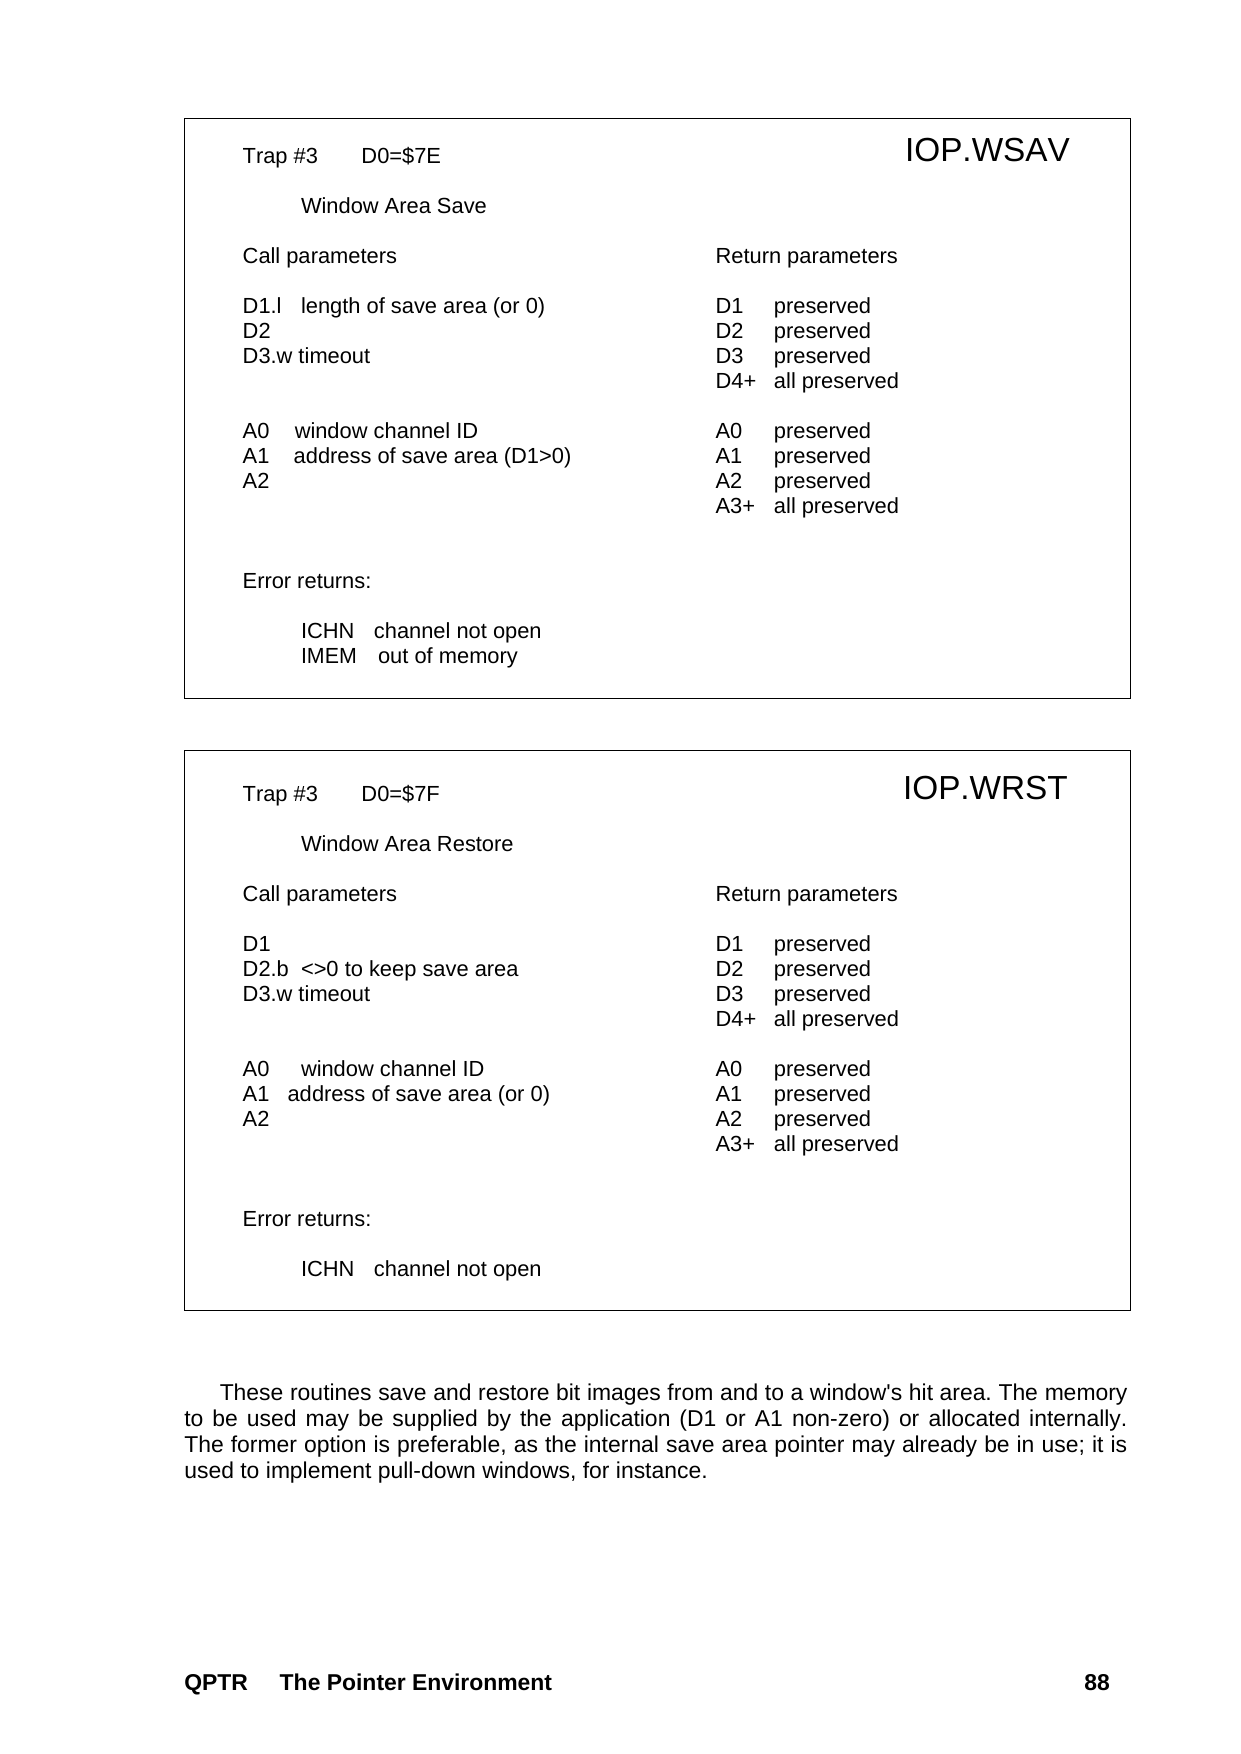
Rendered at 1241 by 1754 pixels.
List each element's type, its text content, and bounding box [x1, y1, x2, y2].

table_cell [765, 519, 1094, 543]
table_cell Error returns: [215, 569, 647, 593]
table_cell [185, 1056, 215, 1081]
table_cell [1095, 294, 1128, 318]
table_cell [215, 1181, 294, 1206]
table_cell out of memory [359, 644, 647, 668]
table_cell [185, 906, 215, 931]
table_cell [185, 144, 215, 168]
table_cell D4+ [647, 369, 765, 393]
table_cell [1095, 269, 1128, 293]
table_cell [185, 169, 215, 193]
table_cell [185, 669, 215, 697]
table_cell preserved [765, 444, 1094, 468]
table_cell D1 [215, 931, 294, 956]
table_cell [185, 1281, 215, 1310]
table_cell [295, 669, 359, 697]
table_cell [1095, 319, 1128, 343]
table_cell [765, 219, 1094, 243]
table_cell A2 [215, 469, 294, 493]
table_cell [185, 244, 215, 268]
table_cell [1095, 644, 1128, 668]
table_cell [765, 644, 1094, 668]
table_cell [359, 394, 647, 418]
table_cell D2 [647, 956, 765, 981]
table_cell [185, 1131, 215, 1156]
table_cell preserved [765, 1056, 1094, 1081]
table_cell [765, 594, 1094, 618]
table_cell Trap #3 [215, 781, 359, 806]
table_cell window channel ID [295, 419, 647, 443]
table_cell [215, 269, 294, 293]
table_cell [185, 194, 215, 218]
table_cell [295, 469, 359, 493]
table_cell D0=$7E [359, 144, 647, 168]
table_cell [647, 519, 765, 543]
table_cell [1095, 781, 1128, 806]
table_cell [359, 1231, 647, 1256]
table_cell all preserved [765, 494, 1094, 518]
table_cell [765, 831, 1094, 856]
table_cell A0 [215, 419, 294, 443]
table_cell [295, 1106, 359, 1131]
table_cell [765, 1031, 1094, 1056]
table_cell [1095, 1056, 1128, 1081]
table_cell [765, 1206, 1094, 1231]
table_cell D2.b [215, 956, 294, 981]
table_cell [215, 194, 294, 218]
table_cell Window Area Save [295, 194, 647, 218]
table_cell [765, 569, 1094, 593]
table_cell [215, 1281, 294, 1310]
table_cell Trap #3 [215, 144, 359, 168]
table_cell [647, 544, 765, 568]
table_cell [359, 219, 647, 243]
table_cell [185, 781, 215, 806]
table_cell [185, 1181, 215, 1206]
table_cell [295, 394, 359, 418]
table_cell [295, 1181, 359, 1206]
table_header [359, 119, 647, 143]
table_cell [1095, 169, 1128, 193]
table_cell [647, 394, 765, 418]
table_cell [215, 1156, 294, 1181]
table_cell [1095, 856, 1128, 881]
table_cell [765, 394, 1094, 418]
table_cell [215, 219, 294, 243]
table_cell [1095, 1081, 1128, 1106]
table_cell [359, 1031, 647, 1056]
table_cell D3 [647, 344, 765, 368]
table_header [215, 119, 294, 143]
table_cell [765, 806, 1094, 831]
table_cell [765, 906, 1094, 931]
table_cell D3.w timeout [215, 344, 647, 368]
table_cell preserved [765, 344, 1094, 368]
table_cell preserved [765, 981, 1094, 1006]
table_cell [647, 644, 765, 668]
table_cell [359, 319, 647, 343]
table_cell [215, 806, 294, 831]
table_cell Error returns: [215, 1206, 647, 1231]
table_cell [647, 1206, 765, 1231]
table_cell [647, 169, 765, 193]
table_cell A1 [647, 444, 765, 468]
table_cell [647, 569, 765, 593]
table_cell [215, 831, 294, 856]
table_cell [359, 931, 647, 956]
table_cell D0=$7F [359, 781, 647, 806]
table_cell [1095, 419, 1128, 443]
table_header [185, 751, 215, 781]
table_cell [215, 594, 294, 618]
table_cell Return parameters [647, 881, 1094, 906]
table_cell [295, 269, 359, 293]
table_cell [295, 369, 359, 393]
table_cell [185, 1206, 215, 1231]
table_cell [295, 931, 359, 956]
table_cell [765, 269, 1094, 293]
table_cell preserved [765, 469, 1094, 493]
table_cell preserved [765, 1081, 1094, 1106]
table_cell Return parameters [647, 244, 1094, 268]
table_cell [765, 1231, 1094, 1256]
table_cell [1095, 931, 1128, 956]
table_cell [1095, 669, 1128, 697]
table_cell [1095, 831, 1128, 856]
table_cell A1 address of save area (or 0) [215, 1081, 647, 1106]
table_cell [359, 906, 647, 931]
table_cell [765, 169, 1094, 193]
table_cell [295, 1231, 359, 1256]
table_cell A1 [647, 1081, 765, 1106]
table_cell length of save area (or 0) [295, 294, 647, 318]
table_cell [185, 1106, 215, 1131]
table_cell [1095, 1131, 1128, 1156]
table_header [295, 119, 359, 143]
table_cell [185, 394, 215, 418]
table_cell A2 [647, 1106, 765, 1131]
table_cell [647, 806, 765, 831]
table_cell [359, 519, 647, 543]
table_cell [1095, 1031, 1128, 1056]
table_cell [359, 1281, 647, 1310]
table_cell [215, 1256, 294, 1281]
table_cell [647, 269, 765, 293]
table_cell Call parameters [215, 881, 647, 906]
table_cell [185, 1231, 215, 1256]
table_cell [215, 1031, 294, 1056]
table_cell D4+ [647, 1006, 765, 1031]
table_cell <>0 to keep save area [295, 956, 647, 981]
table_cell [295, 806, 359, 831]
table_cell [1095, 144, 1128, 168]
table_cell [185, 1031, 215, 1056]
table_cell [1095, 1281, 1128, 1310]
table_cell [765, 1156, 1094, 1181]
table_cell [185, 931, 215, 956]
table_cell A2 [647, 469, 765, 493]
table_cell [647, 831, 765, 856]
table_cell [295, 856, 359, 881]
table_cell [185, 1081, 215, 1106]
table_cell [359, 269, 647, 293]
table_cell [765, 669, 1094, 697]
table_cell [1095, 906, 1128, 931]
table_cell [1095, 219, 1128, 243]
table_cell [647, 856, 765, 881]
table_cell [1095, 194, 1128, 218]
table_cell [185, 831, 215, 856]
table_cell [1095, 494, 1128, 518]
table_header [185, 119, 215, 143]
table_cell window channel ID [295, 1056, 647, 1081]
table_cell [359, 469, 647, 493]
table_cell [185, 419, 215, 443]
table_cell D3 [647, 981, 765, 1006]
table_cell [647, 669, 765, 697]
table_cell D1 [647, 931, 765, 956]
table_cell A2 [215, 1106, 294, 1131]
table_cell [1095, 394, 1128, 418]
table_cell channel not open [359, 619, 647, 643]
table_cell D1 [647, 294, 765, 318]
table_cell [647, 1256, 765, 1281]
table_cell [1095, 1181, 1128, 1206]
table_cell A0 [215, 1056, 294, 1081]
table_cell [765, 856, 1094, 881]
table_cell [359, 1156, 647, 1181]
table_cell [185, 619, 215, 643]
table_cell [647, 1281, 765, 1310]
table_cell [359, 1131, 647, 1156]
table_cell [1095, 1156, 1128, 1181]
table_cell A3+ [647, 1131, 765, 1156]
table_cell [1095, 594, 1128, 618]
table_cell [359, 669, 647, 697]
table_cell [647, 594, 765, 618]
table_cell [647, 194, 765, 218]
table_cell [185, 569, 215, 593]
table_cell [185, 319, 215, 343]
table_cell Call parameters [215, 244, 647, 268]
table_cell [1095, 544, 1128, 568]
table_cell [359, 1181, 647, 1206]
table_cell [295, 906, 359, 931]
table_cell [185, 1156, 215, 1181]
table_cell [359, 1006, 647, 1031]
table_header [215, 751, 294, 781]
table_cell [765, 619, 1094, 643]
table_cell [1095, 619, 1128, 643]
table_cell [1095, 344, 1128, 368]
table_cell ICHN [295, 1256, 359, 1281]
table_cell A0 [647, 1056, 765, 1081]
table_header [295, 751, 359, 781]
table_cell [185, 544, 215, 568]
table_cell preserved [765, 931, 1094, 956]
table_cell preserved [765, 319, 1094, 343]
table_cell A1 address of save area (D1>0) [215, 444, 647, 468]
table_cell [295, 219, 359, 243]
table_cell [215, 169, 294, 193]
table_cell [359, 494, 647, 518]
table_cell [215, 394, 294, 418]
table_cell [647, 219, 765, 243]
table_cell preserved [765, 294, 1094, 318]
table_header [647, 751, 765, 781]
table_cell [215, 669, 294, 697]
table_cell [1095, 806, 1128, 831]
table_cell [295, 544, 359, 568]
table_cell [185, 369, 215, 393]
table_cell [215, 494, 294, 518]
table_cell [215, 1131, 294, 1156]
table_cell [215, 644, 294, 668]
table_cell [647, 144, 765, 168]
table_cell [1095, 244, 1128, 268]
table_cell [295, 1006, 359, 1031]
table_cell [647, 1231, 765, 1256]
table_cell [215, 369, 294, 393]
table_cell [647, 906, 765, 931]
table_cell [215, 856, 294, 881]
table_cell A0 [647, 419, 765, 443]
table_cell [185, 644, 215, 668]
table_cell [765, 1181, 1094, 1206]
table_cell [295, 169, 359, 193]
table_cell [185, 594, 215, 618]
table_header [1095, 751, 1128, 781]
table_cell [185, 344, 215, 368]
table_cell [185, 981, 215, 1006]
table_cell [185, 494, 215, 518]
table_cell [1095, 519, 1128, 543]
table_cell [359, 1106, 647, 1131]
table_cell A3+ [647, 494, 765, 518]
table_cell [647, 1181, 765, 1206]
table_cell [215, 1006, 294, 1031]
table_cell preserved [765, 419, 1094, 443]
table_cell [295, 1131, 359, 1156]
table_cell [765, 1281, 1094, 1310]
table_cell [359, 594, 647, 618]
table_cell [185, 469, 215, 493]
text These routines save and restore bit images from and to a window's hit area. The memory to be used may be supplied by the application (D1 or A1 non-zero) or allocated internally. The former option is preferable, as the internal save area pointer may already be in use; it is used to implement pull-down windows, for instance. [184, 1378, 1128, 1484]
table_cell [765, 194, 1094, 218]
table_cell [185, 444, 215, 468]
table_cell [185, 1006, 215, 1031]
table_cell all preserved [765, 1006, 1094, 1031]
table_cell IMEM [295, 644, 359, 668]
table_cell [1095, 569, 1128, 593]
table_cell [1095, 469, 1128, 493]
table_cell [765, 1256, 1094, 1281]
table_cell [185, 1256, 215, 1281]
table_cell channel not open [359, 1256, 647, 1281]
table_cell [185, 219, 215, 243]
table_cell Window Area Restore [295, 831, 647, 856]
table_cell [185, 294, 215, 318]
table_cell [185, 269, 215, 293]
table_cell [1095, 1256, 1128, 1281]
table_cell preserved [765, 956, 1094, 981]
table_cell [1095, 1006, 1128, 1031]
table_cell [185, 956, 215, 981]
table_cell [215, 519, 294, 543]
table_cell [185, 881, 215, 906]
table_cell [295, 594, 359, 618]
table_cell [1095, 444, 1128, 468]
table_cell [1095, 1106, 1128, 1131]
table_cell [295, 494, 359, 518]
table_cell D3.w timeout [215, 981, 647, 1006]
table_cell [215, 544, 294, 568]
table_header [1095, 119, 1128, 143]
table_cell [1095, 981, 1128, 1006]
table_cell preserved [765, 1106, 1094, 1131]
table_cell [1095, 369, 1128, 393]
table_cell D1.l [215, 294, 294, 318]
table_cell ICHN [295, 619, 359, 643]
table_cell [1095, 1206, 1128, 1231]
table_cell D2 [215, 319, 294, 343]
table_cell [215, 906, 294, 931]
table_cell [295, 1031, 359, 1056]
table_cell [647, 1156, 765, 1181]
table_cell [295, 319, 359, 343]
table_cell [1095, 1231, 1128, 1256]
table_cell D2 [647, 319, 765, 343]
table_cell [295, 1281, 359, 1310]
table_cell [185, 519, 215, 543]
table_cell [185, 806, 215, 831]
table_cell [359, 544, 647, 568]
table_cell [1095, 881, 1128, 906]
table_cell [359, 169, 647, 193]
table_cell [359, 856, 647, 881]
table_cell [359, 369, 647, 393]
table_cell [359, 806, 647, 831]
table_cell all preserved [765, 1131, 1094, 1156]
table_cell [1095, 956, 1128, 981]
table_cell [647, 781, 765, 806]
table_cell [295, 1156, 359, 1181]
table_cell [647, 619, 765, 643]
table_cell [185, 856, 215, 881]
table_cell [215, 619, 294, 643]
table_cell [647, 1031, 765, 1056]
table_cell all preserved [765, 369, 1094, 393]
table_cell [765, 544, 1094, 568]
table_header [647, 119, 765, 143]
table_cell [295, 519, 359, 543]
table_cell [215, 1231, 294, 1256]
table_header IOP.WRST [765, 751, 1094, 806]
table_header IOP.WSAV [765, 119, 1094, 168]
table_header [359, 751, 647, 781]
